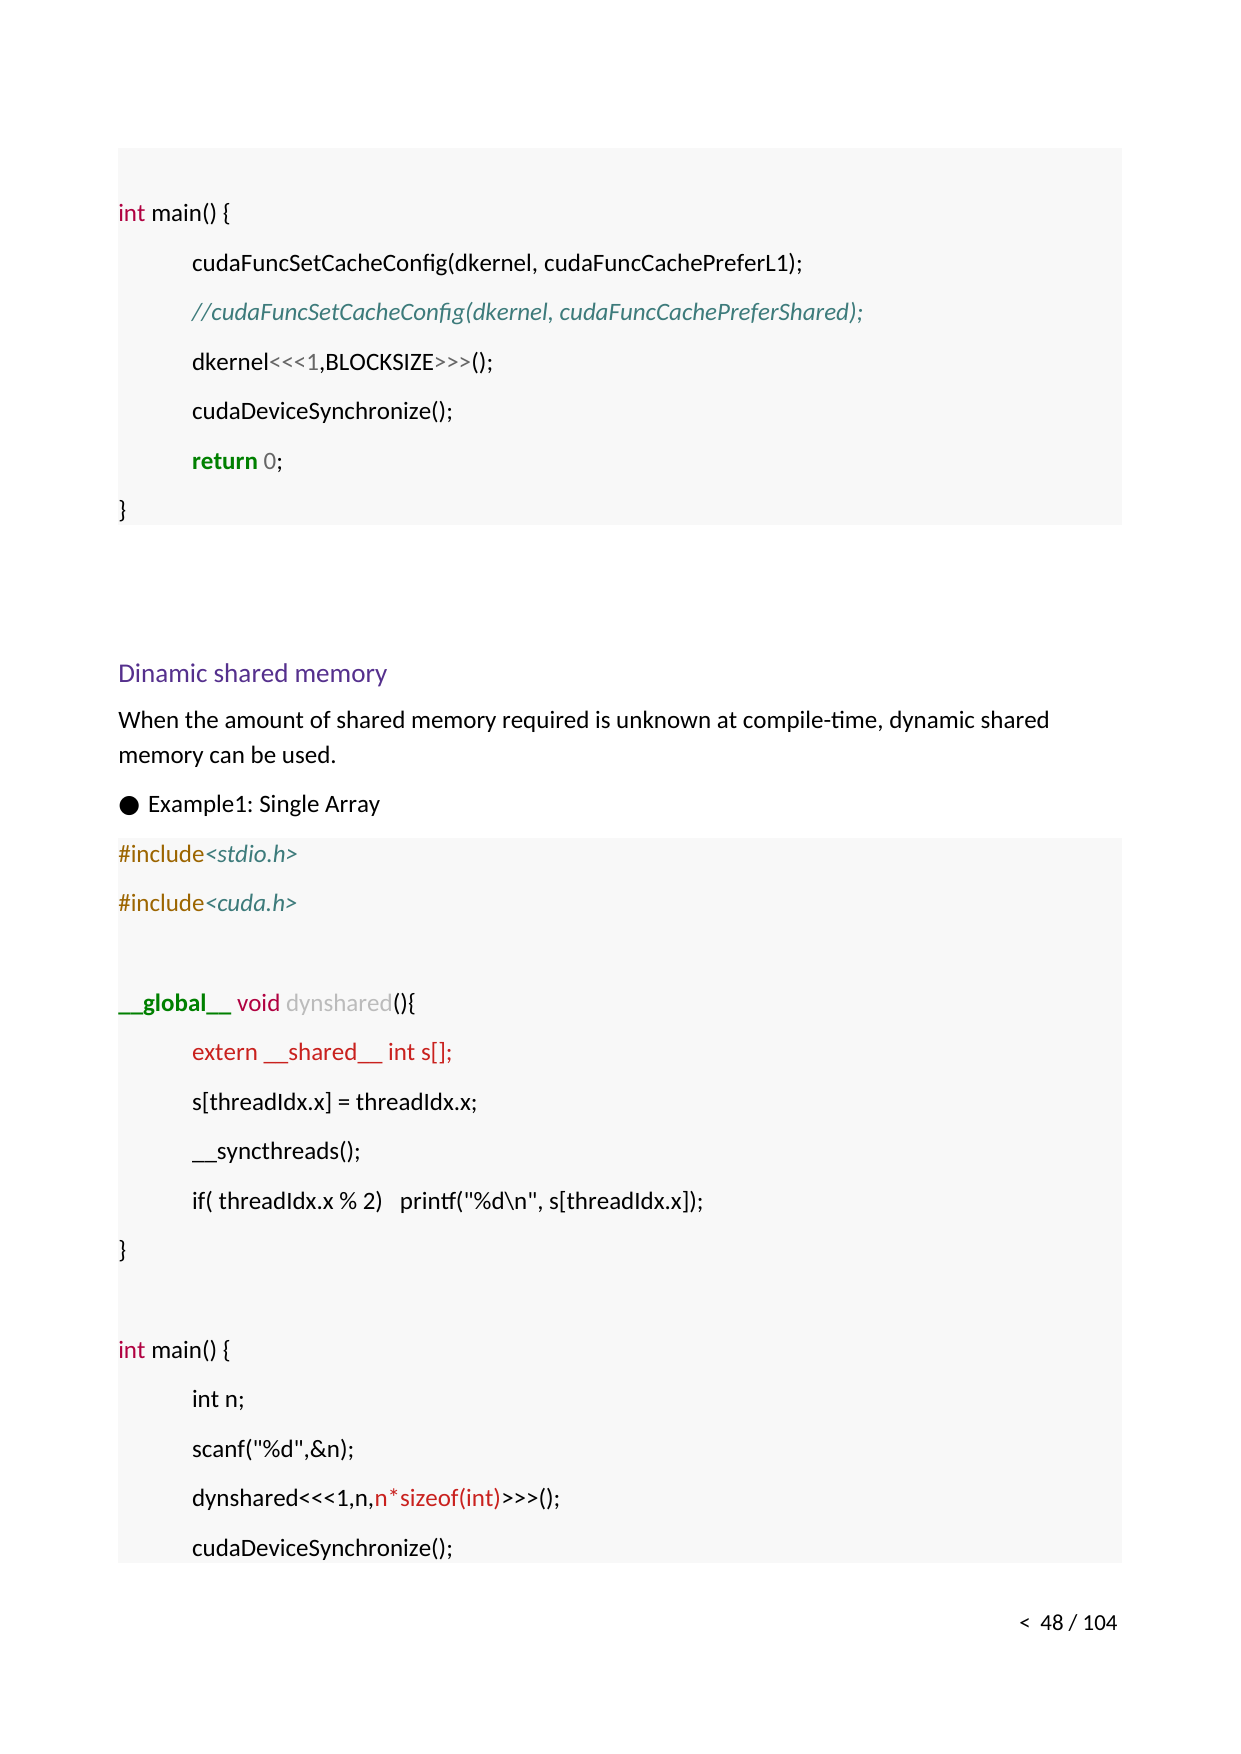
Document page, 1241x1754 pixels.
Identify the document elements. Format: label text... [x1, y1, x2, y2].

text return 0; [118, 445, 1122, 476]
text dynshared<<<1,n,n*sizeof(int)>>>(); [118, 1482, 1122, 1513]
text dkernel<<<1,BLOCKSIZE>>>(); [118, 346, 1122, 376]
subtitle Dinamic shared memory [118, 656, 1122, 689]
text if( threadIdx.x % 2) printf("%d\n", s[threadIdx.x]); [118, 1185, 1122, 1216]
text cudaFuncSetCacheConfig(dkernel, cudaFuncCachePreferL1); [118, 247, 1122, 277]
text #include<stdio.h> [118, 838, 1122, 868]
text __syncthreads(); [118, 1135, 1122, 1166]
text extern __shared__ int s[]; [118, 1036, 1122, 1067]
text #include<cuda.h> [118, 887, 1122, 918]
text cudaDeviceSynchronize(); [118, 1532, 1122, 1563]
text s[threadIdx.x] = threadIdx.x; [118, 1086, 1122, 1116]
text } [118, 495, 1122, 525]
text } [118, 1234, 1122, 1265]
text When the amount of shared memory required is unknown at compile-time, dynamic shared memory can be used. [118, 704, 1122, 769]
text int main() { [118, 197, 1122, 228]
text __global__ void dynshared(){ [118, 987, 1122, 1017]
text //cudaFuncSetCacheConfig(dkernel, cudaFuncCachePreferShared); [118, 296, 1122, 327]
text ● Example1: Single Array [118, 788, 1122, 819]
text cudaDeviceSynchronize(); [118, 396, 1122, 426]
text int main() { [118, 1334, 1122, 1364]
text int n; [118, 1383, 1122, 1414]
text scanf("%d",&n); [118, 1433, 1122, 1463]
